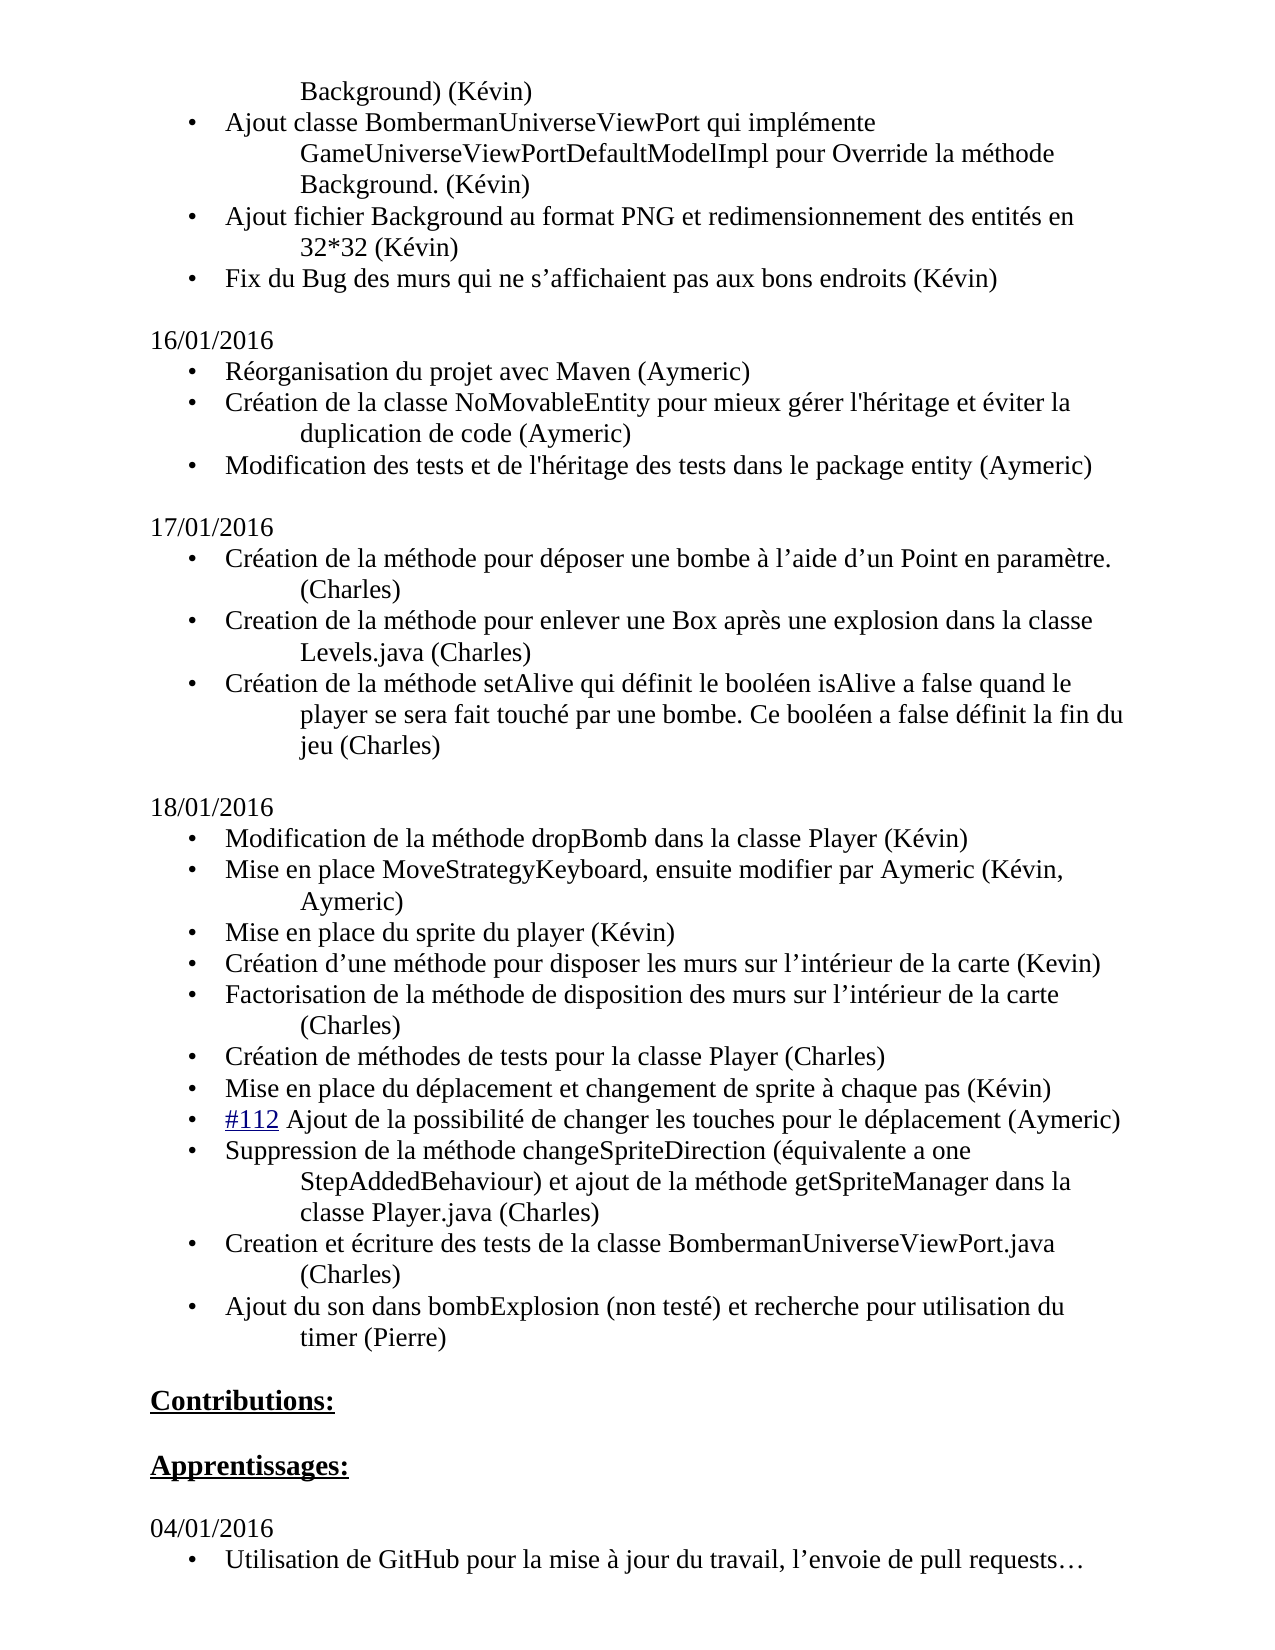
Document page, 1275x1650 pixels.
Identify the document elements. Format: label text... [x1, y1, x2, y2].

list Mise en place du déplacement et changement de sprite à chaque pas (Kévin) [187, 1072, 1125, 1103]
list Creation et écriture des tests de la classe BombermanUniverseViewPort.java (Charles) [187, 1227, 1125, 1290]
text 18/01/2016 [150, 791, 1125, 822]
list Création d’une méthode pour disposer les murs sur l’intérieur de la carte (Kevin) [187, 947, 1125, 978]
list Ajout fichier Background au format PNG et redimensionnement des entités en 32*32 (Kévin) [187, 199, 1125, 262]
list Suppression de la méthode changeSpriteDirection (équivalente a one StepAddedBehaviour) et ajout de la méthode getSpriteManager dans la classe Player.java (Charles) [187, 1134, 1125, 1227]
list Mise en place MoveStrategyKeyboard, ensuite modifier par Aymeric (Kévin, Aymeric) [187, 854, 1125, 916]
text 16/01/2016 [150, 324, 1125, 355]
list Utilisation de GitHub pour la mise à jour du travail, l’envoie de pull requests… [187, 1544, 1125, 1575]
list Création de la méthode pour déposer une bombe à l’aide d’un Point en paramètre. (Charles) [187, 542, 1125, 604]
list Création de la méthode setAlive qui définit le booléen isAlive a false quand le player se sera fait touché par une bombe. Ce booléen a false définit la fin du jeu (Charles) [187, 667, 1125, 760]
list Creation de la méthode pour enlever une Box après une explosion dans la classe Levels.java (Charles) [187, 604, 1125, 667]
list Factorisation de la méthode de disposition des murs sur l’intérieur de la carte (Charles) [187, 978, 1125, 1041]
list Modification des tests et de l'héritage des tests dans le package entity (Aymeric) [187, 449, 1125, 480]
list Création de la classe NoMovableEntity pour mieux gérer l'héritage et éviter la duplication de code (Aymeric) [187, 386, 1125, 449]
text 17/01/2016 [150, 511, 1125, 542]
list Réorganisation du projet avec Maven (Aymeric) [187, 355, 1125, 386]
list Background) (Kévin) [187, 75, 1125, 106]
list Mise en place du sprite du player (Kévin) [187, 916, 1125, 947]
text Apprentissages: [150, 1448, 1125, 1481]
list Ajout du son dans bombExplosion (non testé) et recherche pour utilisation du timer (Pierre) [187, 1290, 1125, 1352]
list Ajout classe BombermanUniverseViewPort qui implémente GameUniverseViewPortDefaultModelImpl pour Override la méthode Background. (Kévin) [187, 106, 1125, 199]
list Création de méthodes de tests pour la classe Player (Charles) [187, 1041, 1125, 1072]
text Contributions: [150, 1383, 1125, 1417]
list Modification de la méthode dropBomb dans la classe Player (Kévin) [187, 822, 1125, 854]
list #112 Ajout de la possibilité de changer les touches pour le déplacement (Aymeric) [187, 1103, 1125, 1134]
list Fix du Bug des murs qui ne s’affichaient pas aux bons endroits (Kévin) [187, 262, 1125, 293]
text 04/01/2016 [150, 1512, 1125, 1544]
